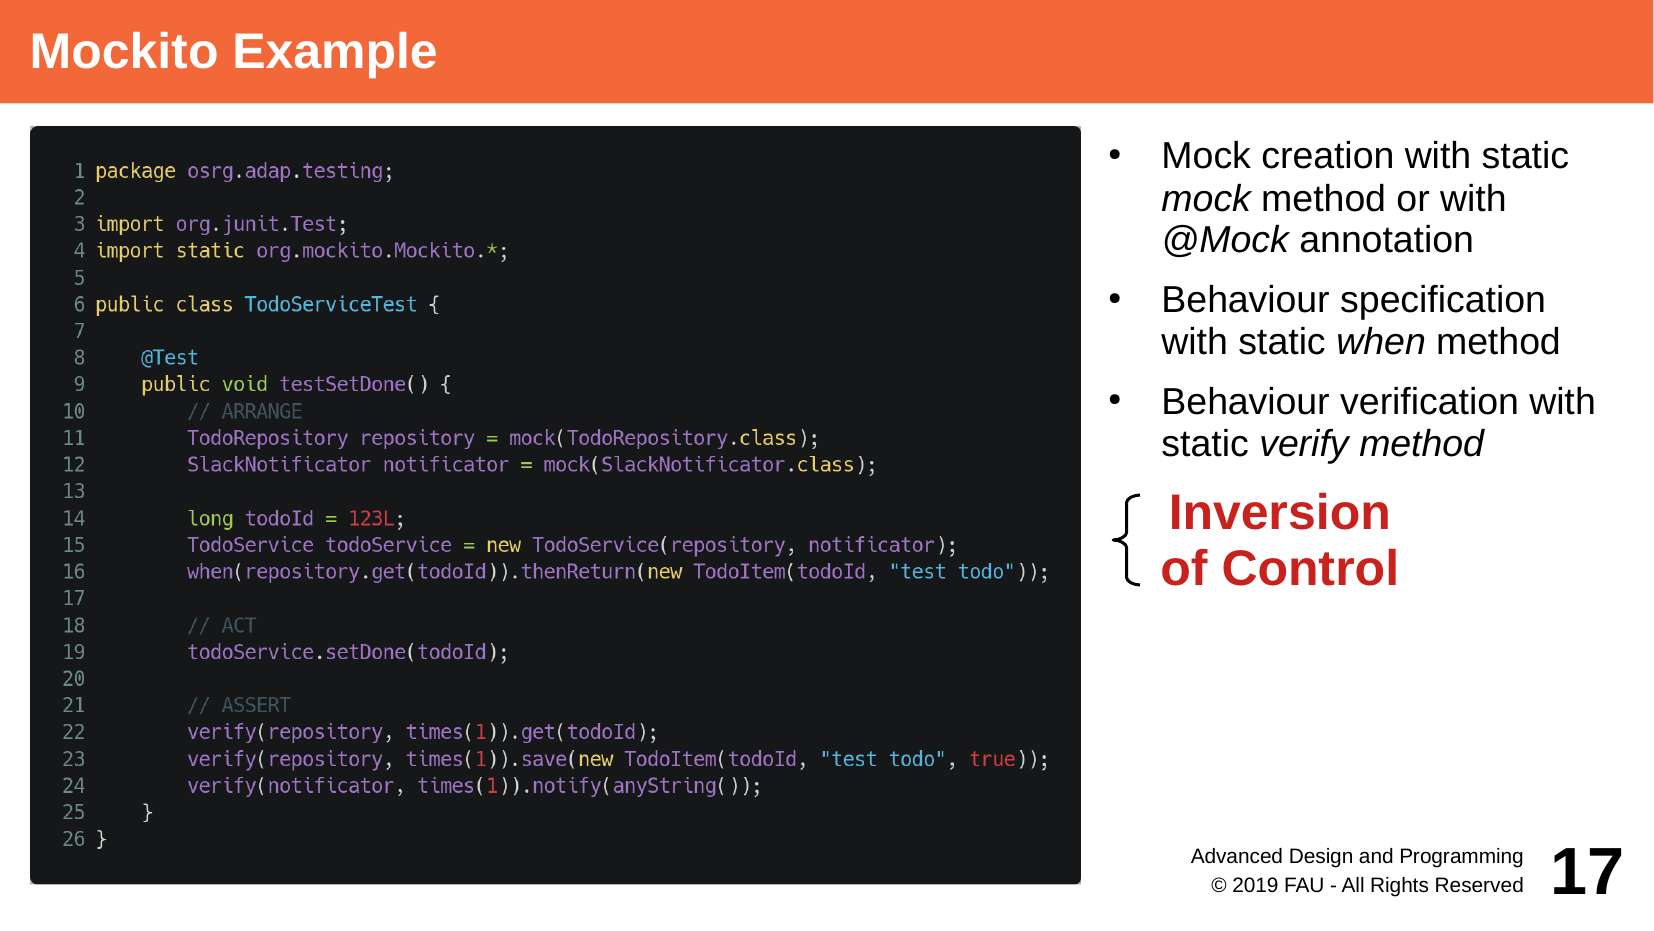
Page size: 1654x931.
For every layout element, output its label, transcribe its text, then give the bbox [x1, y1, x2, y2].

text_box Inversion of Control [1137, 444, 1423, 636]
picture [30, 125, 1081, 886]
title Mockito Example [0, 0, 1654, 104]
list Mock creation with static mock method or with @Mock annotation Behaviour specification with static when method Behaviour verification with static verify method [1090, 135, 1621, 526]
